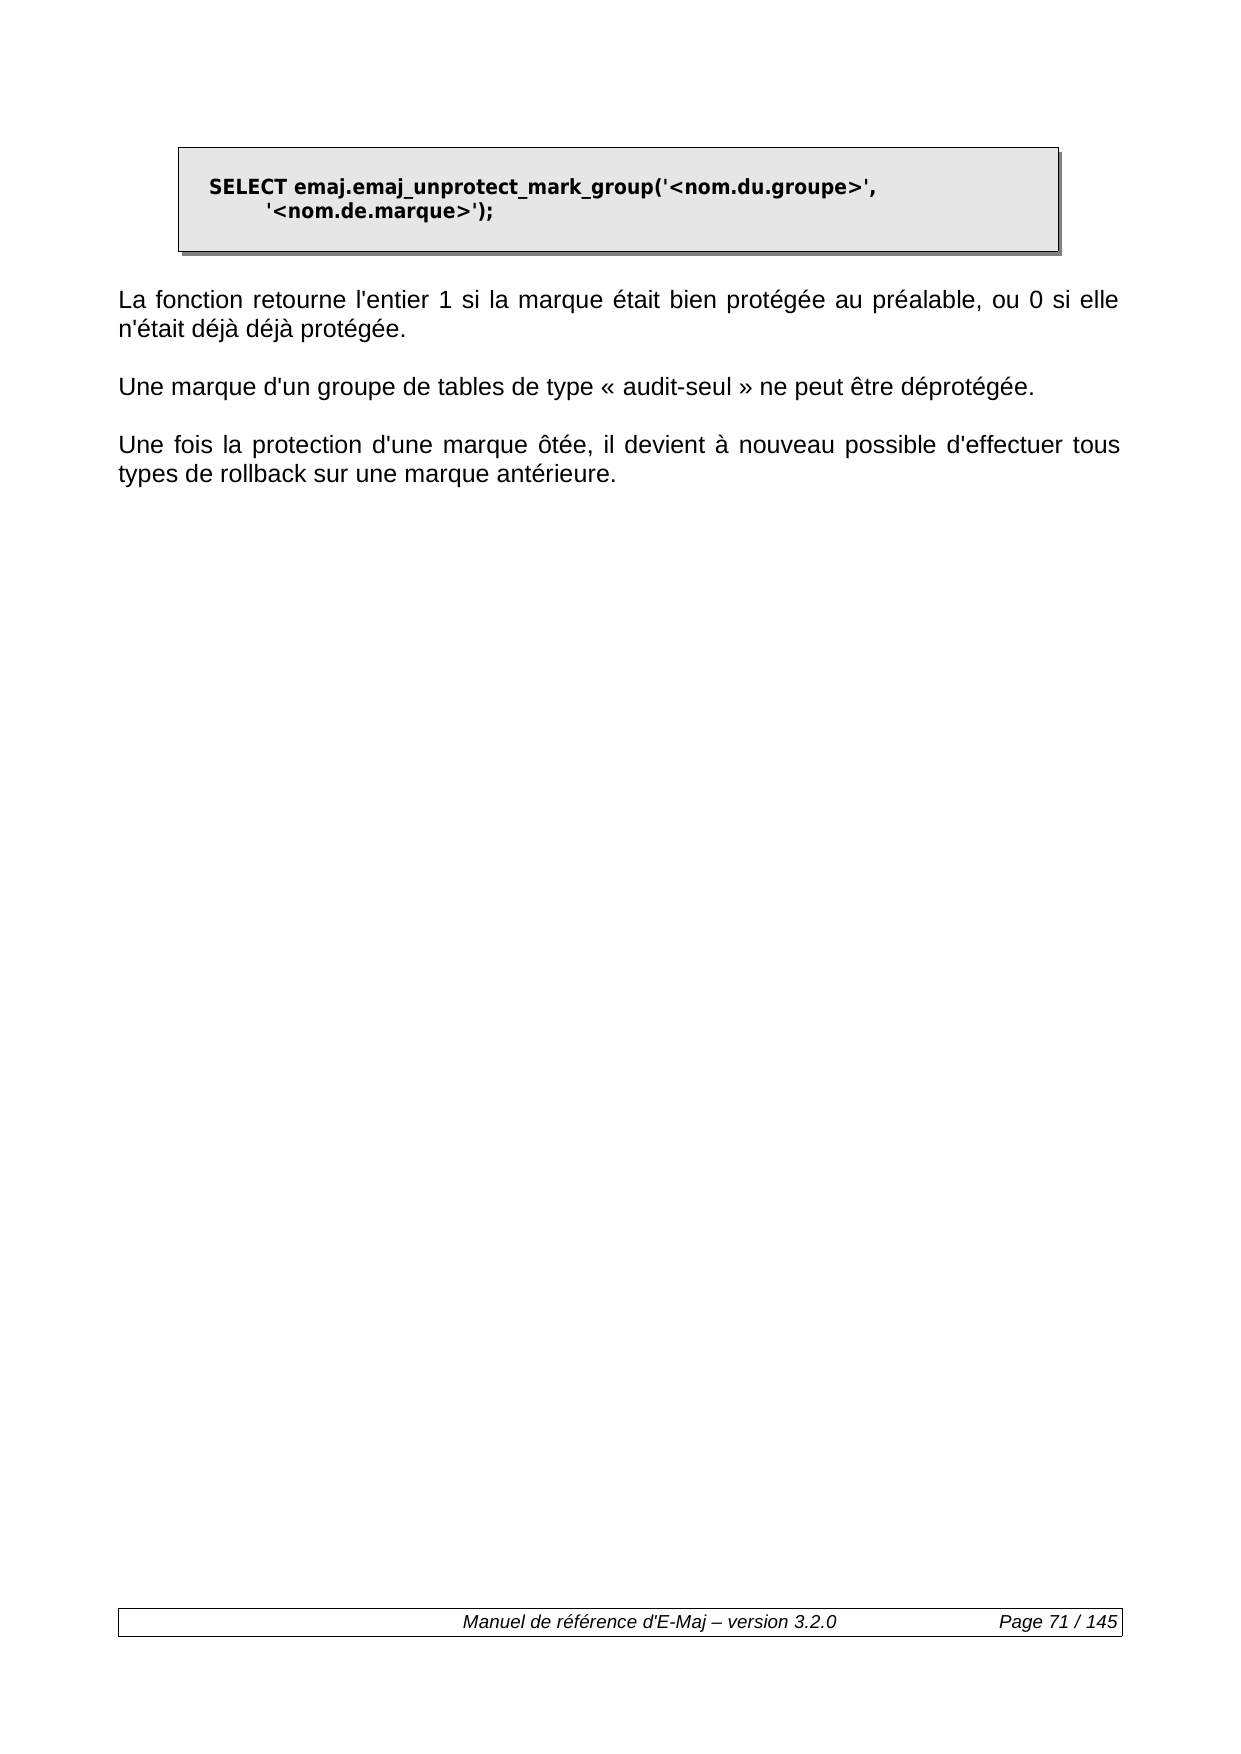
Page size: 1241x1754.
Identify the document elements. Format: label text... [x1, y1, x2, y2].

text La fonction retourne l'entier 1 si la marque était bien protégée au préalable, ou 0 si elle n'était déjà déjà protégée. [118, 285, 1122, 343]
text Une fois la protection d'une marque ôtée, il devient à nouveau possible d'effectuer tous types de rollback sur une marque antérieure. [118, 430, 1122, 488]
text Une marque d'un groupe de tables de type « audit-seul » ne peut être déprotégée. [118, 372, 1122, 401]
text '<nom.de.marque>'); [179, 196, 1058, 221]
text SELECT emaj.emaj_unprotect_mark_group('<nom.du.groupe>', [179, 172, 1058, 196]
